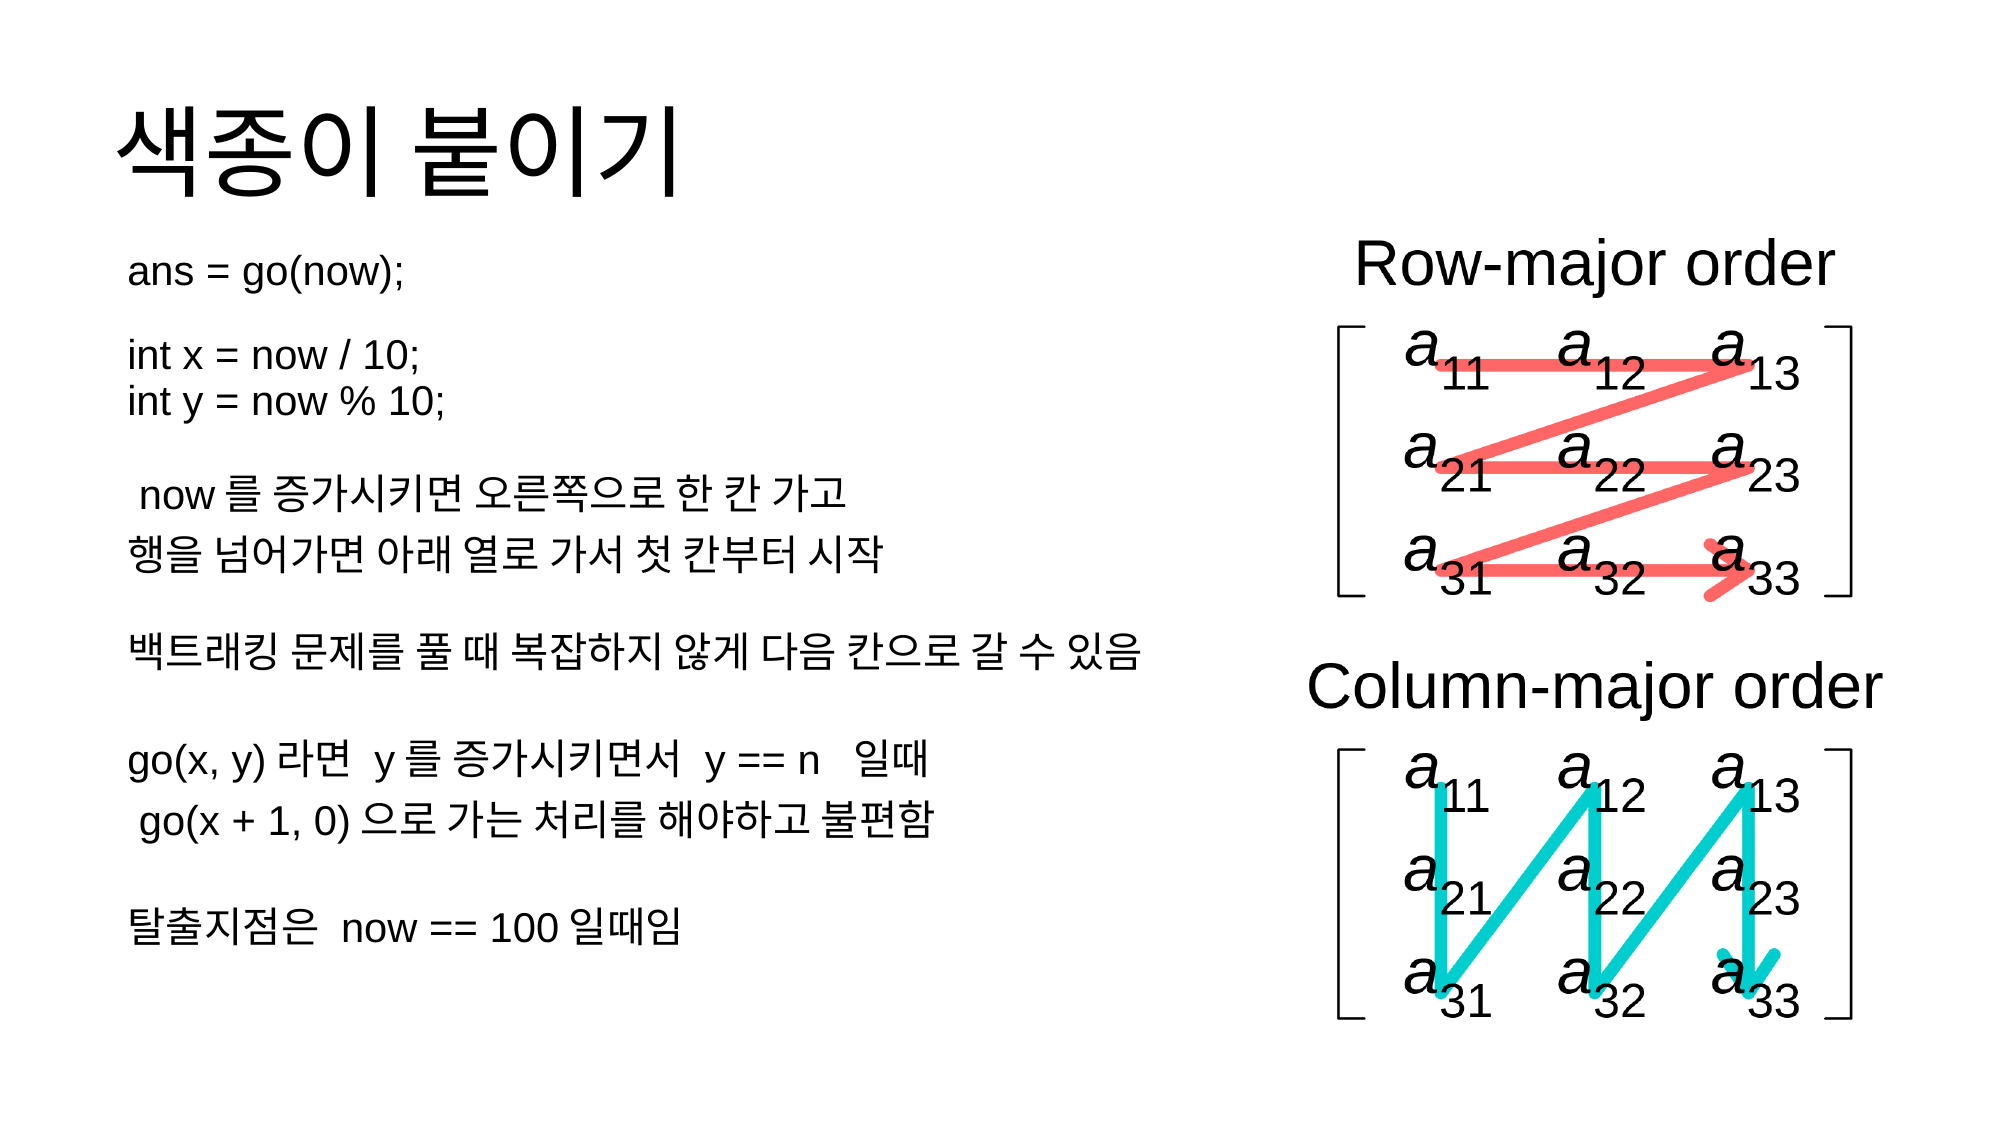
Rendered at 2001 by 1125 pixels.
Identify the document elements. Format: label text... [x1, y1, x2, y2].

picture [1287, 224, 1902, 1044]
text_box ans = go(now); int x = now / 10; int y = now % 10; now를 증가시키면 오른쪽으로 한 칸 가고 행을 넘어가면 아래 열로 가서 첫 칸부터 시작 백트래킹 문제를 풀 때 복잡하지 않게 다음 칸으로 갈 수 있음 go(x, y)라면 y를 증가시키면서 y == n 일때 go(x + 1, 0)으로 가는 처리를 해야하고 불편함 탈출지점은 now == 100일때임 [112, 240, 1276, 1051]
title 색종이 붙이기 [112, 75, 1888, 225]
